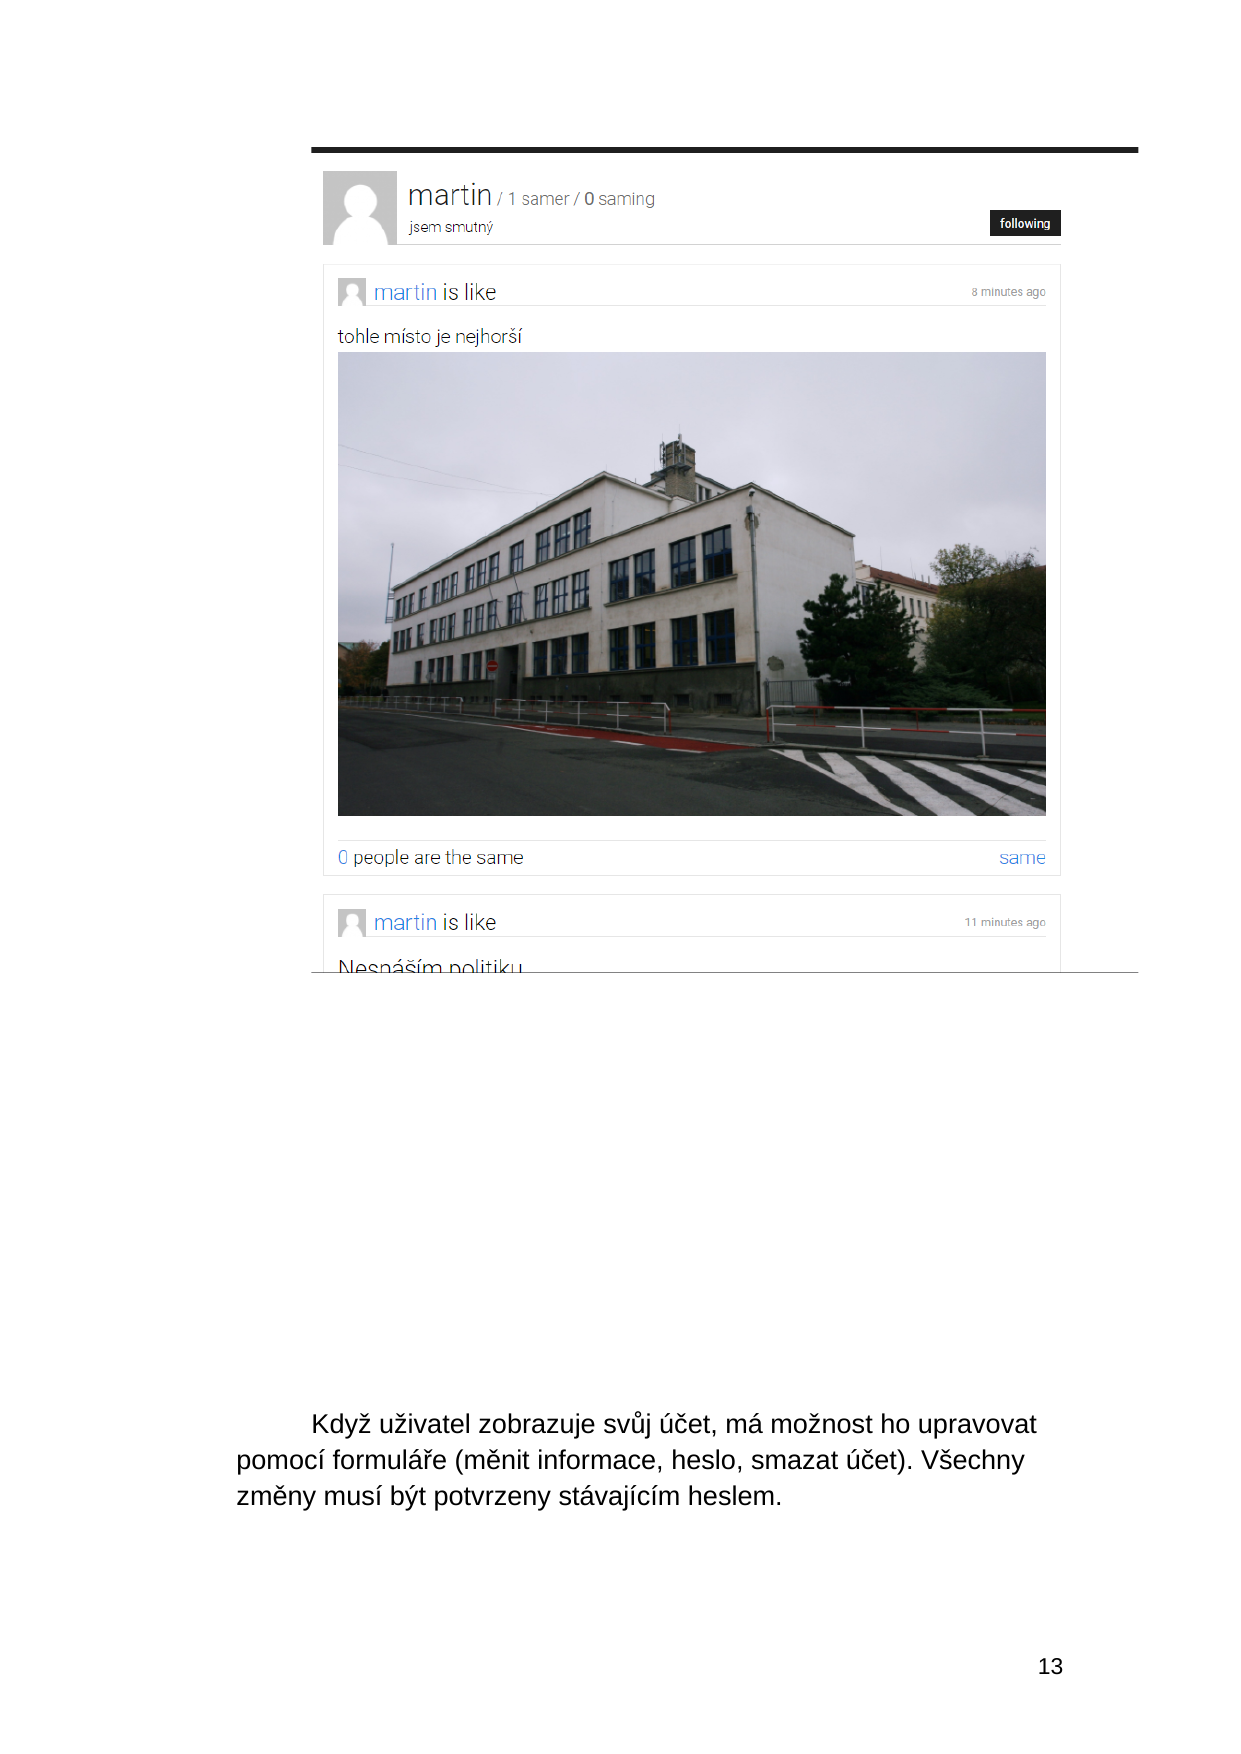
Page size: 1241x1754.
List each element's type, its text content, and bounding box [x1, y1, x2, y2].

picture [311, 147, 1139, 973]
text Když uživatel zobrazuje svůj účet, má možnost ho upravovat pomocí formuláře (měnit informace, heslo, smazat účet). Všechny změny musí být potvrzeny stávajícím heslem. [236, 1408, 1063, 1511]
